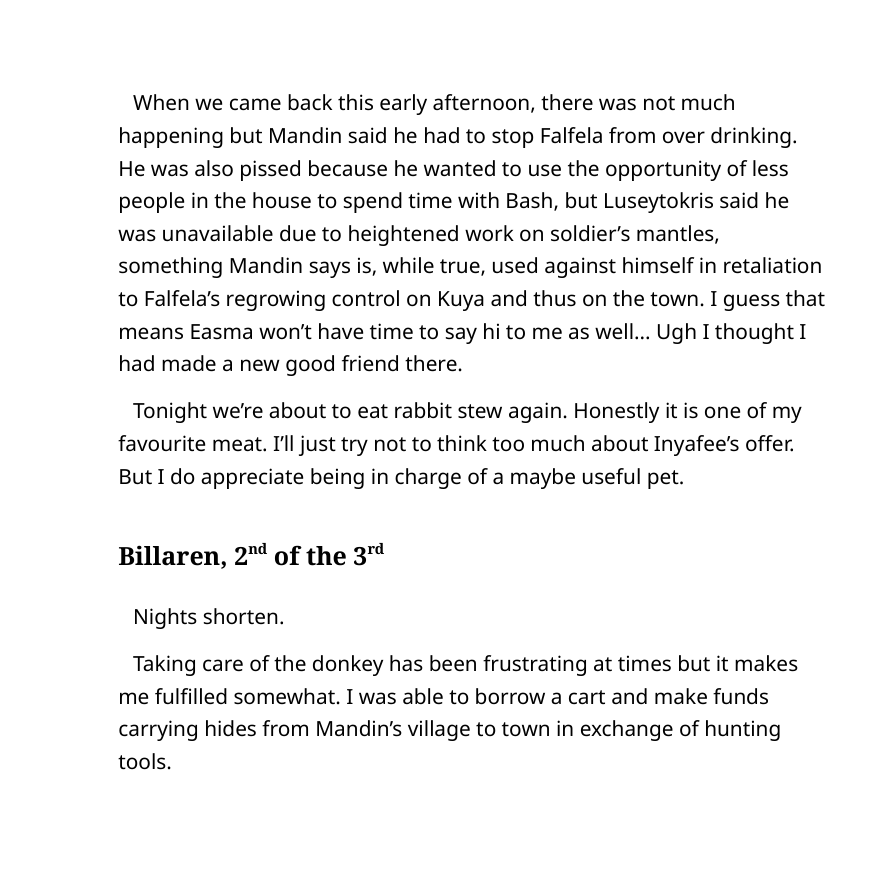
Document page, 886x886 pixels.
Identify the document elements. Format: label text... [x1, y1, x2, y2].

subtitle Billaren, 2nd of the 3rd [118, 538, 827, 572]
text When we came back this early afternoon, there was not much happening but Mandin said he had to stop Falfela from over drinking. He was also pissed because he wanted to use the opportunity of less people in the house to spend time with Bash, but Luseytokris said he was unavailable due to heightened work on soldier’s mantles, something Mandin says is, while true, used against himself in retaliation to Falfela’s regrowing control on Kuya and thus on the town. I guess that means Easma won’t have time to say hi to me as well... Ugh I thought I had made a new good friend there. [118, 88, 827, 378]
text Tonight we’re about to eat rabbit stew again. Honestly it is one of my favourite meat. I’ll just try not to think too much about Inyafee’s offer. But I do appreciate being in charge of a maybe useful pet. [118, 397, 827, 490]
text Taking care of the donkey has been frustrating at times but it makes me fulfilled somewhat. I was able to borrow a cart and make funds carrying hides from Mandin’s village to town in exchange of hunting tools. [118, 649, 827, 775]
text Nights shorten. [118, 602, 827, 630]
